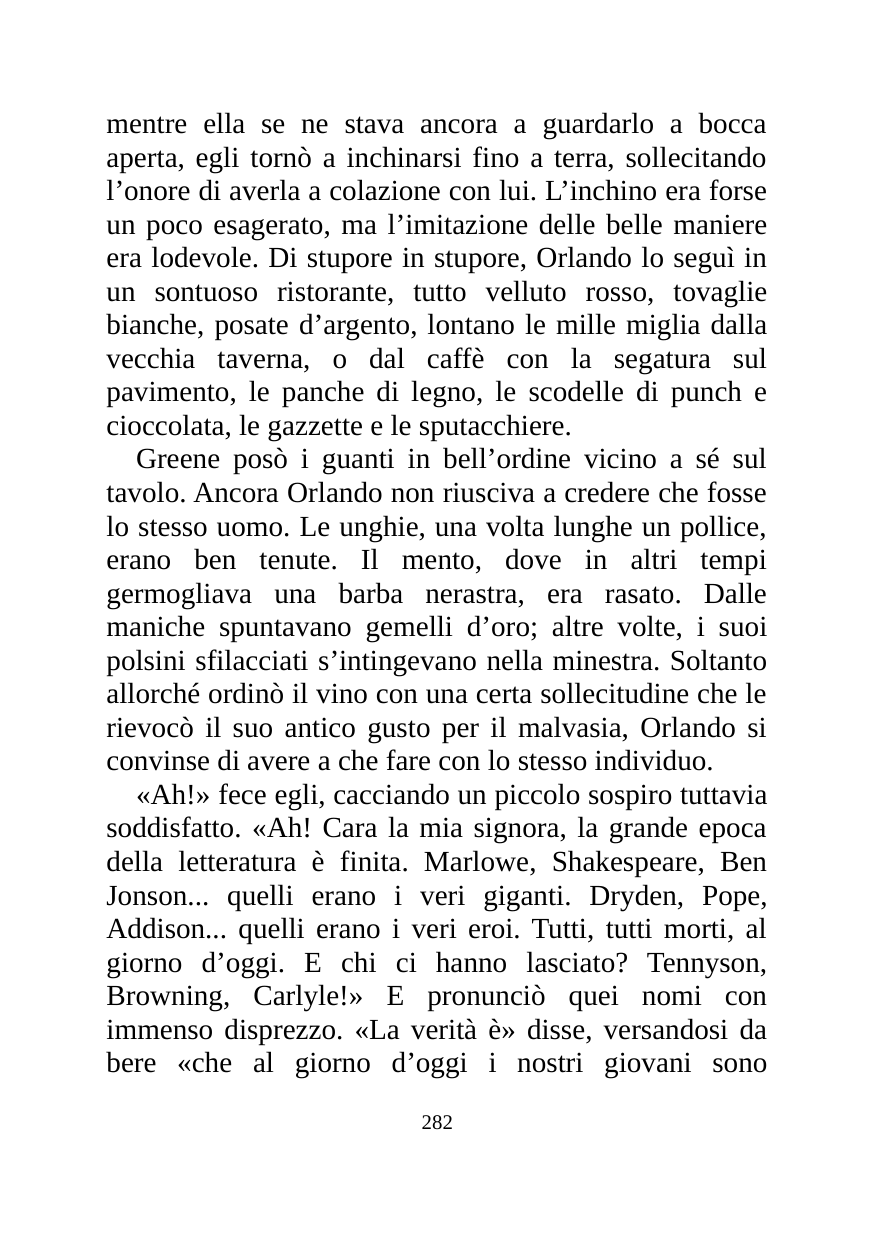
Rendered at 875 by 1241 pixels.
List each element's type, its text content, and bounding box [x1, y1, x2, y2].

text Greene posò i guanti in bell’ordine vicino a sé sul tavolo. Ancora Orlando non riusciva a credere che fosse lo stesso uomo. Le unghie, una volta lunghe un pollice, erano ben tenute. Il mento, dove in altri tempi germogliava una barba nerastra, era rasato. Dalle maniche spuntavano gemelli d’oro; altre volte, i suoi polsini sfilacciati s’intingevano nella minestra. Soltanto allorché ordinò il vino con una certa sollecitudine che le rievocò il suo antico gusto per il malvasia, Orlando si convinse di avere a che fare con lo stesso individuo. [106, 442, 768, 777]
text «Ah!» fece egli, cacciando un piccolo sospiro tuttavia soddisfatto. «Ah! Cara la mia signora, la grande epoca della letteratura è finita. Marlowe, Shakespeare, Ben Jonson... quelli erano i veri giganti. Dryden, Pope, Addison... quelli erano i veri eroi. Tutti, tutti morti, al giorno d’oggi. E chi ci hanno lasciato? Tennyson, Browning, Carlyle!» E pronunciò quei nomi con immenso disprezzo. «La verità è» disse, versandosi da bere «che al giorno d’oggi i nostri giovani sono [106, 777, 768, 1079]
text mentre ella se ne stava ancora a guardarlo a bocca aperta, egli tornò a inchinarsi fino a terra, sollecitando l’onore di averla a colazione con lui. L’inchino era forse un poco esagerato, ma l’imitazione delle belle maniere era lodevole. Di stupore in stupore, Orlando lo seguì in un sontuoso ristorante, tutto velluto rosso, tovaglie bianche, posate d’argento, lontano le mille miglia dalla vecchia taverna, o dal caffè con la segatura sul pavimento, le panche di legno, le scodelle di punch e cioccolata, le gazzette e le sputacchiere. [106, 106, 768, 442]
